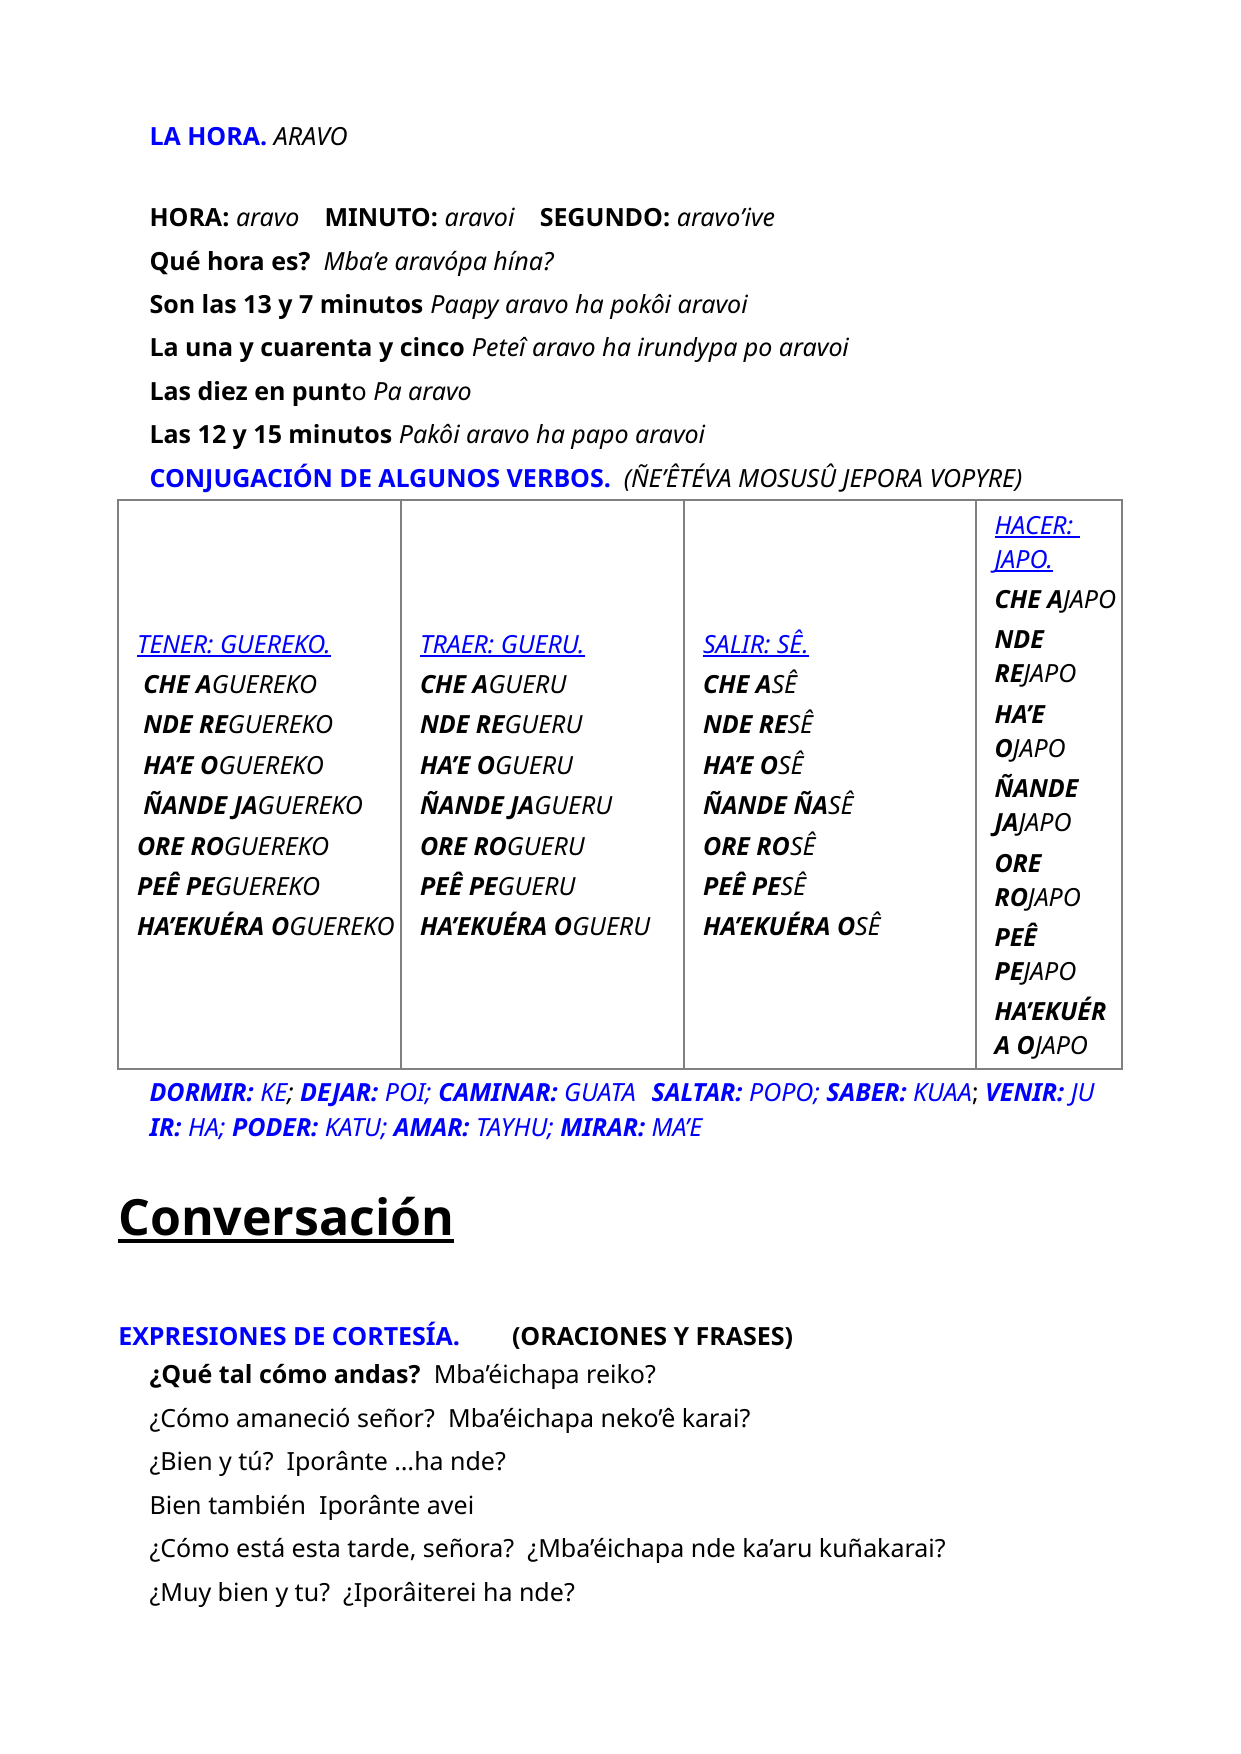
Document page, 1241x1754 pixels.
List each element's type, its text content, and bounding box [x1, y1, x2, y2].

table_header HACER: JAPO. CHE AJAPO NDE REJAPO HA’E OJAPO ÑANDE JAJAPO ORE ROJAPO PEÊ PEJAPO HA’EKUÉRA OJAPO [977, 501, 1121, 1068]
text ¿Bien y tú? Iporânte …ha nde? [149, 1444, 1122, 1478]
text EXPRESIONES DE CORTESÍA. (ORACIONES Y FRASES) [118, 1318, 1122, 1352]
text ¿Cómo está esta tarde, señora? ¿Mba’éichapa nde ka’aru kuñakarai? [149, 1531, 1122, 1565]
text Conversación [118, 1182, 1122, 1250]
table_header SALIR: SÊ. CHE ASÊ NDE RESÊ HA’E OSÊ ÑANDE ÑASÊ ORE ROSÊ PEÊ PESÊ HA’EKUÉRA OSÊ [685, 501, 975, 1068]
text Qué hora es? Mba’e aravópa hína? [149, 243, 1122, 277]
text CONJUGACIÓN DE ALGUNOS VERBOS. (ÑE’ÊTÉVA MOSUSÛ JEPORA VOPYRE) [149, 460, 1122, 494]
text ¿Cómo amaneció señor? Mba’éichapa neko’ê karai? [149, 1400, 1122, 1434]
text DORMIR: KE; DEJAR: POI; CAMINAR: GUATA SALTAR: POPO; SABER: KUAA; VENIR: JU IR: HA; PODER: KATU; AMAR: TAYHU; MIRAR: MA’E [149, 1075, 1122, 1143]
text Son las 13 y 7 minutos Paapy aravo ha pokôi aravoi [149, 287, 1122, 321]
text HORA: aravo MINUTO: aravoi SEGUNDO: aravo’ive [149, 200, 1122, 234]
text LA HORA. ARAVO [149, 118, 1122, 152]
text ¿Qué tal cómo andas? Mba’éichapa reiko? [149, 1357, 1122, 1391]
text Bien también Iporânte avei [149, 1487, 1122, 1521]
text Las diez en punto Pa aravo [149, 373, 1122, 407]
table_header TRAER: GUERU. CHE AGUERU NDE REGUERU HA’E OGUERU ÑANDE JAGUERU ORE ROGUERU PEÊ PEGUERU HA’EKUÉRA OGUERU [402, 501, 683, 1068]
text La una y cuarenta y cinco Peteî aravo ha irundypa po aravoi [149, 330, 1122, 364]
text ¿Muy bien y tu? ¿Iporâiterei ha nde? [149, 1574, 1122, 1608]
text Las 12 y 15 minutos Pakôi aravo ha papo aravoi [149, 417, 1122, 451]
table_header TENER: GUEREKO. CHE AGUEREKO NDE REGUEREKO HA’E OGUEREKO ÑANDE JAGUEREKO ORE ROGUEREKO PEÊ PEGUEREKO HA’EKUÉRA OGUEREKO [119, 501, 400, 1068]
